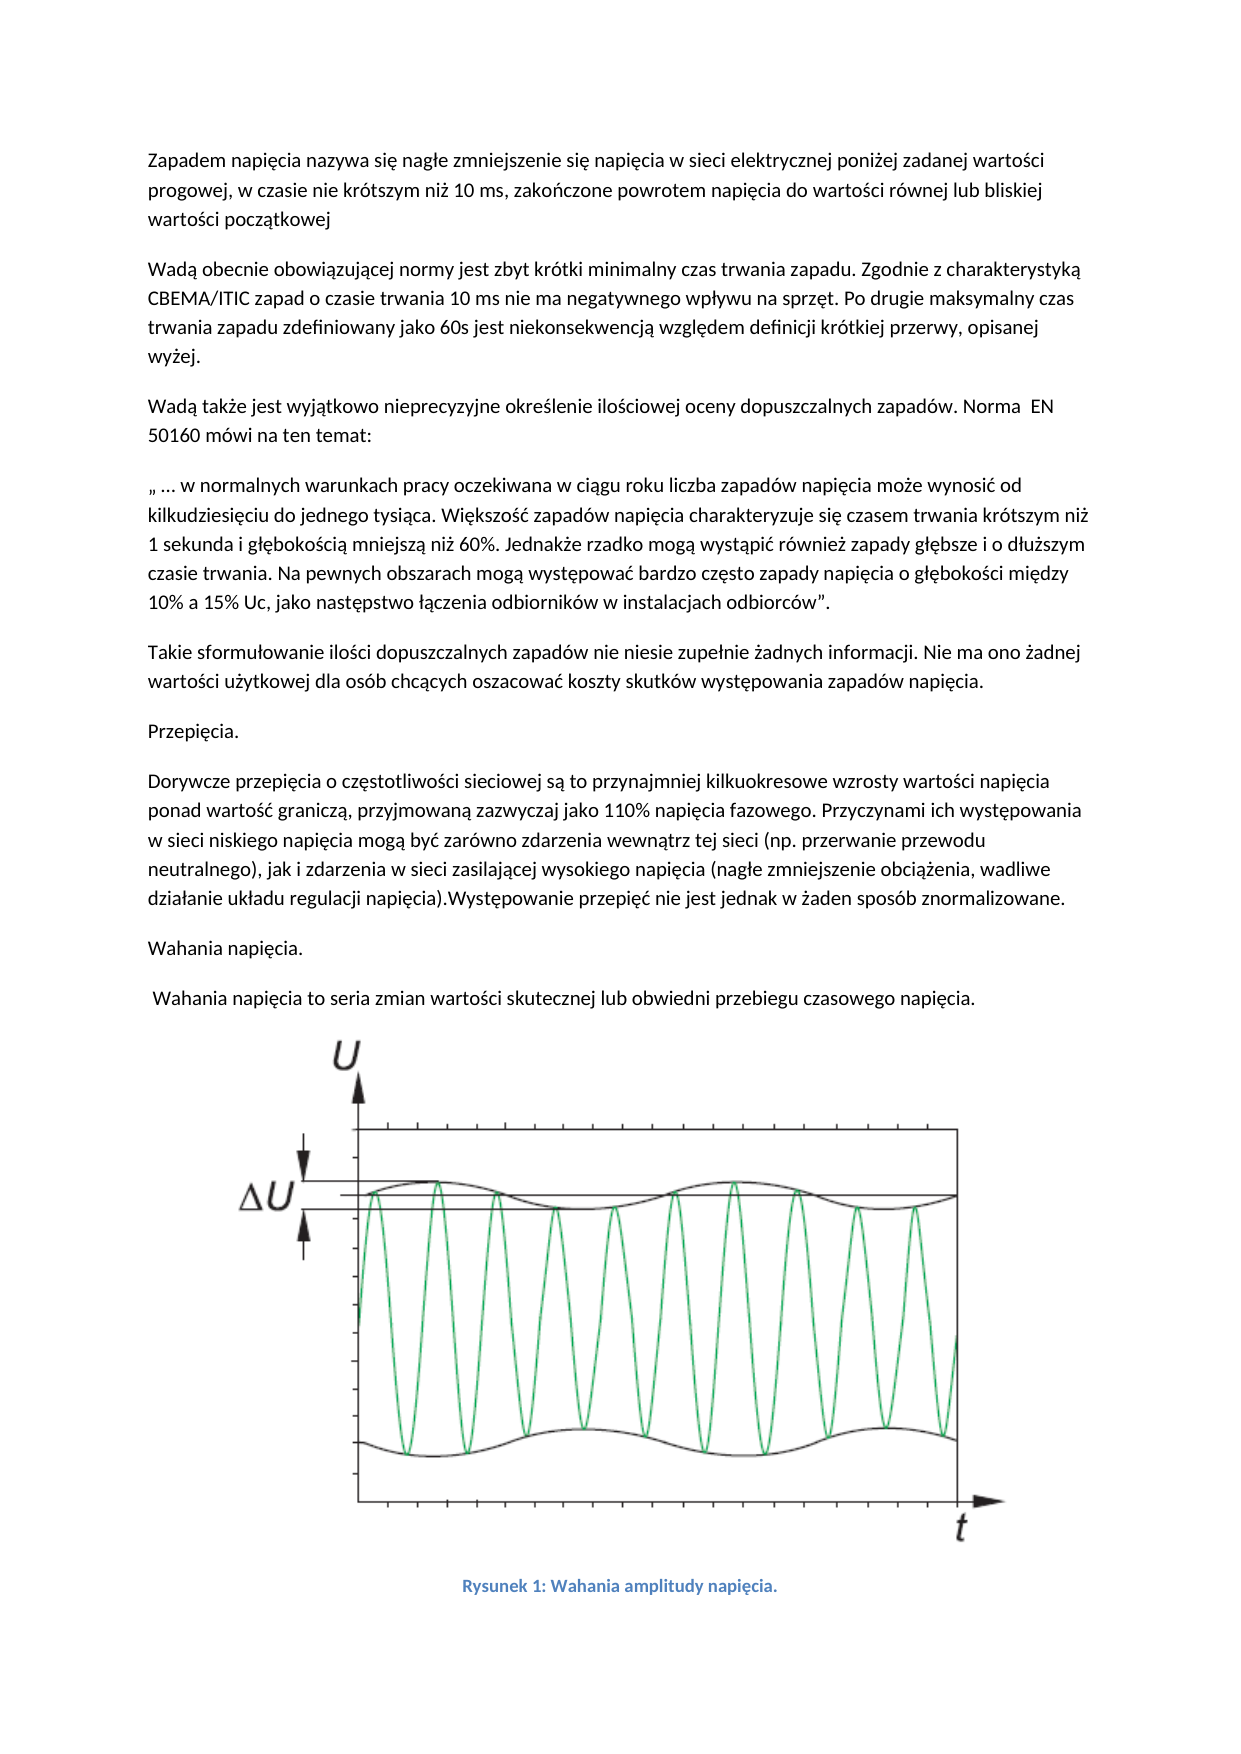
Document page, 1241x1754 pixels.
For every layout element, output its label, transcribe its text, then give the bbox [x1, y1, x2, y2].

text Wahania napięcia to seria zmian wartości skutecznej lub obwiedni przebiegu czasowego napięcia. [148, 985, 1093, 1011]
text Wadą także jest wyjątkowo nieprecyzyjne określenie ilościowej oceny dopuszczalnych zapadów. Norma EN 50160 mówi na ten temat: [148, 393, 1093, 448]
text Wahania napięcia. [148, 935, 1093, 961]
text Przepięcia. [148, 718, 1093, 744]
text Wadą obecnie obowiązującej normy jest zbyt krótki minimalny czas trwania zapadu. Zgodnie z charakterystyką CBEMA/ITIC zapad o czasie trwania 10 ms nie ma negatywnego wpływu na sprzęt. Po drugie maksymalny czas trwania zapadu zdefiniowany jako 60s jest niekonsekwencją względem definicji krótkiej przerwy, opisanej wyżej. [148, 256, 1093, 369]
text Zapadem napięcia nazywa się nagłe zmniejszenie się napięcia w sieci elektrycznej poniżej zadanej wartości progowej, w czasie nie krótszym niż 10 ms, zakończone powrotem napięcia do wartości równej lub bliskiej wartości początkowej [148, 148, 1093, 231]
text Dorywcze przepięcia o częstotliwości sieciowej są to przynajmniej kilkuokresowe wzrosty wartości napięcia ponad wartość graniczą, przyjmowaną zazwyczaj jako 110% napięcia fazowego. Przyczynami ich występowania w sieci niskiego napięcia mogą być zarówno zdarzenia wewnątrz tej sieci (np. przerwanie przewodu neutralnego), jak i zdarzenia w sieci zasilającej wysokiego napięcia (nagłe zmniejszenie obciążenia, wadliwe działanie układu regulacji napięcia).Występowanie przepięć nie jest jednak w żaden sposób znormalizowane. [148, 768, 1093, 911]
text Takie sformułowanie ilości dopuszczalnych zapadów nie niesie zupełnie żadnych informacji. Nie ma ono żadnej wartości użytkowej dla osób chcących oszacować koszty skutków występowania zapadów napięcia. [148, 639, 1093, 694]
text Rysunek 1: Wahania amplitudy napięcia. [148, 1574, 1093, 1597]
text „ … w normalnych warunkach pracy oczekiwana w ciągu roku liczba zapadów napięcia może wynosić od kilkudziesięciu do jednego tysiąca. Większość zapadów napięcia charakteryzuje się czasem trwania krótszym niż 1 sekunda i głębokością mniejszą niż 60%. Jednakże rzadko mogą wystąpić również zapady głębsze i o dłuższym czasie trwania. Na pewnych obszarach mogą występować bardzo często zapady napięcia o głębokości między 10% a 15% Uc, jako następstwo łączenia odbiorników w instalacjach odbiorców”. [148, 473, 1093, 615]
